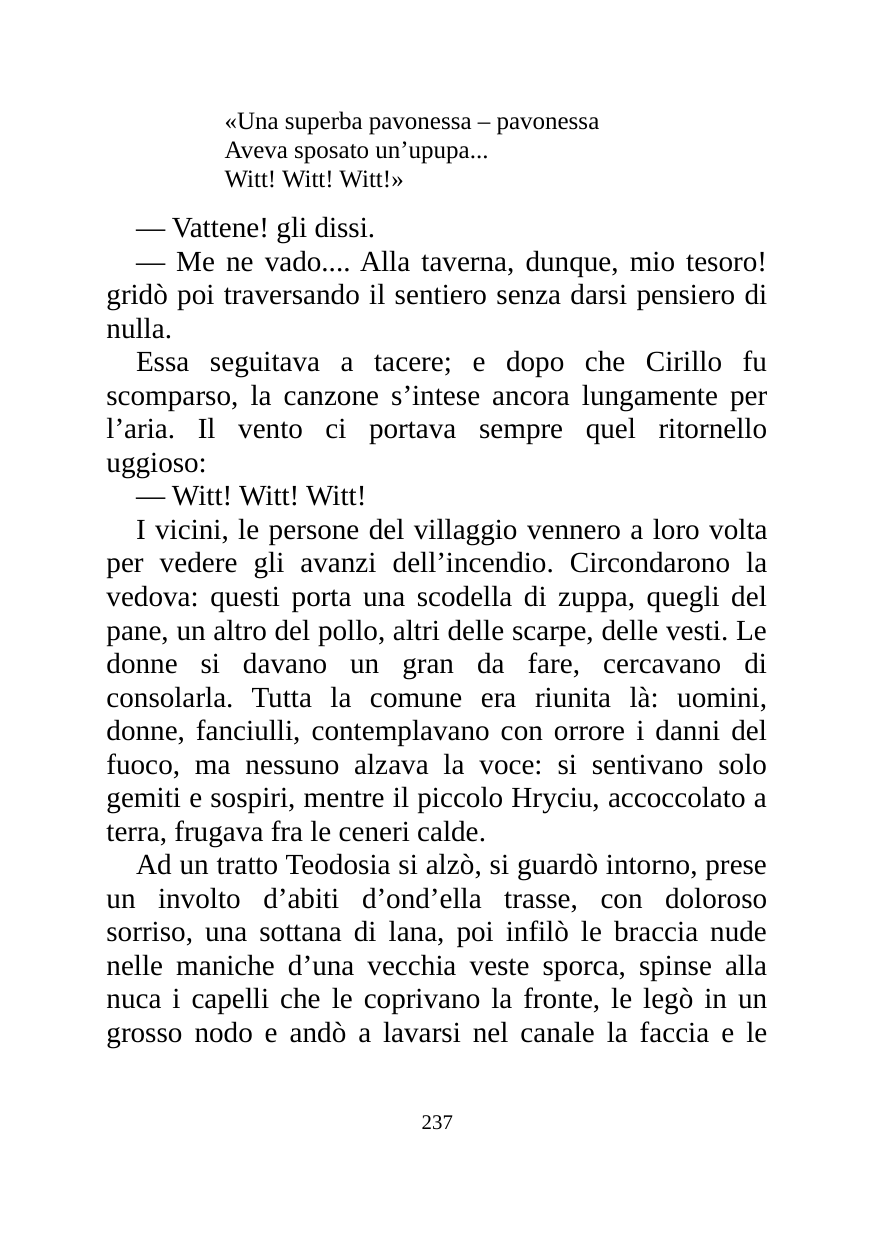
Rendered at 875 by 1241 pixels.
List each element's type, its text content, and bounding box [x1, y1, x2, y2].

text I vicini, le persone del villaggio vennero a loro volta per vedere gli avanzi dell’incendio. Circondarono la vedova: questi porta una scodella di zuppa, quegli del pane, un altro del pollo, altri delle scarpe, delle vesti. Le donne si davano un gran da fare, cercavano di consolarla. Tutta la comune era riunita là: uomini, donne, fanciulli, contemplavano con orrore i danni del fuoco, ma nessuno alzava la voce: si sentivano solo gemiti e sospiri, mentre il piccolo Hryciu, accoccolato a terra, frugava fra le ceneri calde. [106, 512, 768, 847]
text — Me ne vado.... Alla taverna, dunque, mio tesoro! gridò poi traversando il sentiero senza darsi pensiero di nulla. [106, 244, 768, 344]
text — Vattene! gli dissi. [106, 210, 768, 244]
text Ad un tratto Teodosia si alzò, si guardò intorno, prese un involto d’abiti d’ond’ella trasse, con doloroso sorriso, una sottana di lana, poi infilò le braccia nude nelle maniche d’una vecchia veste sporca, spinse alla nuca i capelli che le coprivano la fronte, le legò in un grosso nodo e andò a lavarsi nel canale la faccia e le [106, 847, 768, 1049]
text — Witt! Witt! Witt! [106, 478, 768, 512]
text «Una superba pavonessa – pavonessa Aveva sposato un’upupa... Witt! Witt! Witt!» [224, 106, 768, 192]
text Essa seguitava a tacere; e dopo che Cirillo fu scomparso, la canzone s’intese ancora lungamente per l’aria. Il vento ci portava sempre quel ritornello uggioso: [106, 344, 768, 478]
